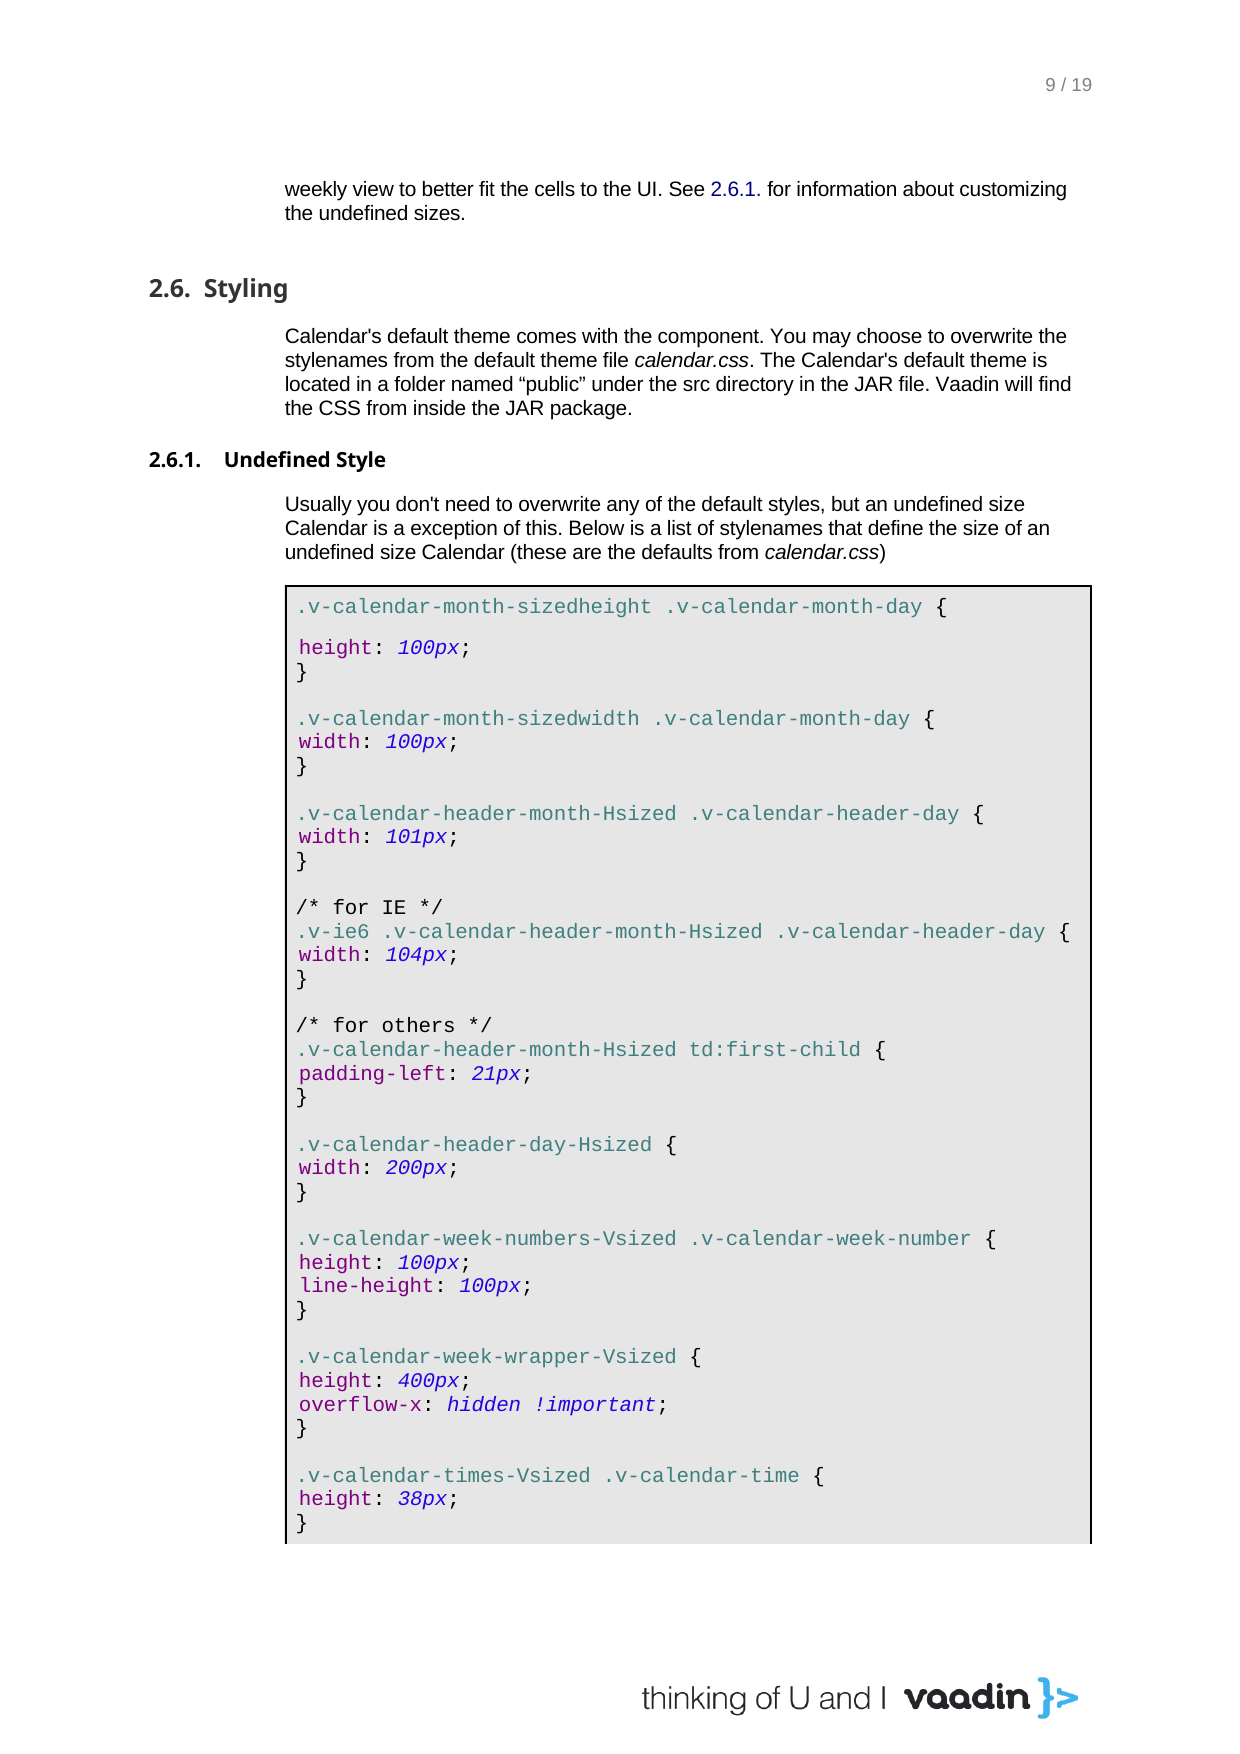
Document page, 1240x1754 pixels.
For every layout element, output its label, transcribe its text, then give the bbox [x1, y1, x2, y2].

text .v-calendar-header-month-Hsized .v-calendar-header-day { [287, 802, 1090, 826]
text .v-calendar-header-day-Hsized { [287, 1133, 1090, 1157]
text .v-calendar-week-wrapper-Vsized { [287, 1346, 1090, 1370]
text } [287, 661, 1090, 684]
text .v-calendar-month-sizedwidth .v-calendar-month-day { [287, 708, 1090, 732]
text width: 104px; [287, 944, 1090, 968]
text } [287, 755, 1090, 779]
text .v-calendar-header-month-Hsized td:first-child { [287, 1039, 1090, 1063]
text } [287, 1181, 1090, 1204]
text /* for IE */ [287, 897, 1090, 921]
text width: 200px; [287, 1157, 1090, 1181]
text overflow-x: hidden !important; [287, 1394, 1090, 1417]
text } [287, 850, 1090, 873]
text .v-ie6 .v-calendar-header-month-Hsized .v-calendar-header-day { [287, 921, 1090, 944]
text width: 101px; [287, 826, 1090, 850]
text width: 100px; [287, 732, 1090, 755]
subtitle Undefined Style [149, 445, 1092, 473]
text line-height: 100px; [287, 1275, 1090, 1299]
text height: 38px; [287, 1488, 1090, 1512]
text } [287, 1299, 1090, 1323]
subtitle Styling [149, 271, 1092, 305]
text padding-left: 21px; [287, 1063, 1090, 1086]
text Usually you don't need to overwrite any of the default styles, but an undefined size Calendar is a exception of this. Below is a list of stylenames that define the size of an undefined size Calendar (these are the defaults from calendar.css) [284, 492, 1092, 564]
text } [287, 1512, 1090, 1544]
text /* for others */ [287, 1015, 1090, 1039]
text } [287, 1086, 1090, 1110]
text height: 400px; [287, 1370, 1090, 1394]
text height: 100px; [287, 628, 1090, 661]
text .v-calendar-times-Vsized .v-calendar-time { [287, 1464, 1090, 1488]
text .v-calendar-month-sizedheight .v-calendar-month-day { [287, 587, 1090, 628]
text weekly view to better fit the cells to the UI. See 2.6.1. for information about customizing the undefined sizes. [284, 177, 1092, 225]
text Calendar's default theme comes with the component. You may choose to overwrite the stylenames from the default theme file calendar.css. The Calendar's default theme is located in a folder named “public” under the src directory in the JAR file. Vaadin will find the CSS from inside the JAR package. [284, 324, 1092, 420]
text height: 100px; [287, 1252, 1090, 1275]
text .v-calendar-week-numbers-Vsized .v-calendar-week-number { [287, 1228, 1090, 1252]
text } [287, 1417, 1090, 1441]
picture [641, 1673, 1081, 1721]
text } [287, 968, 1090, 992]
